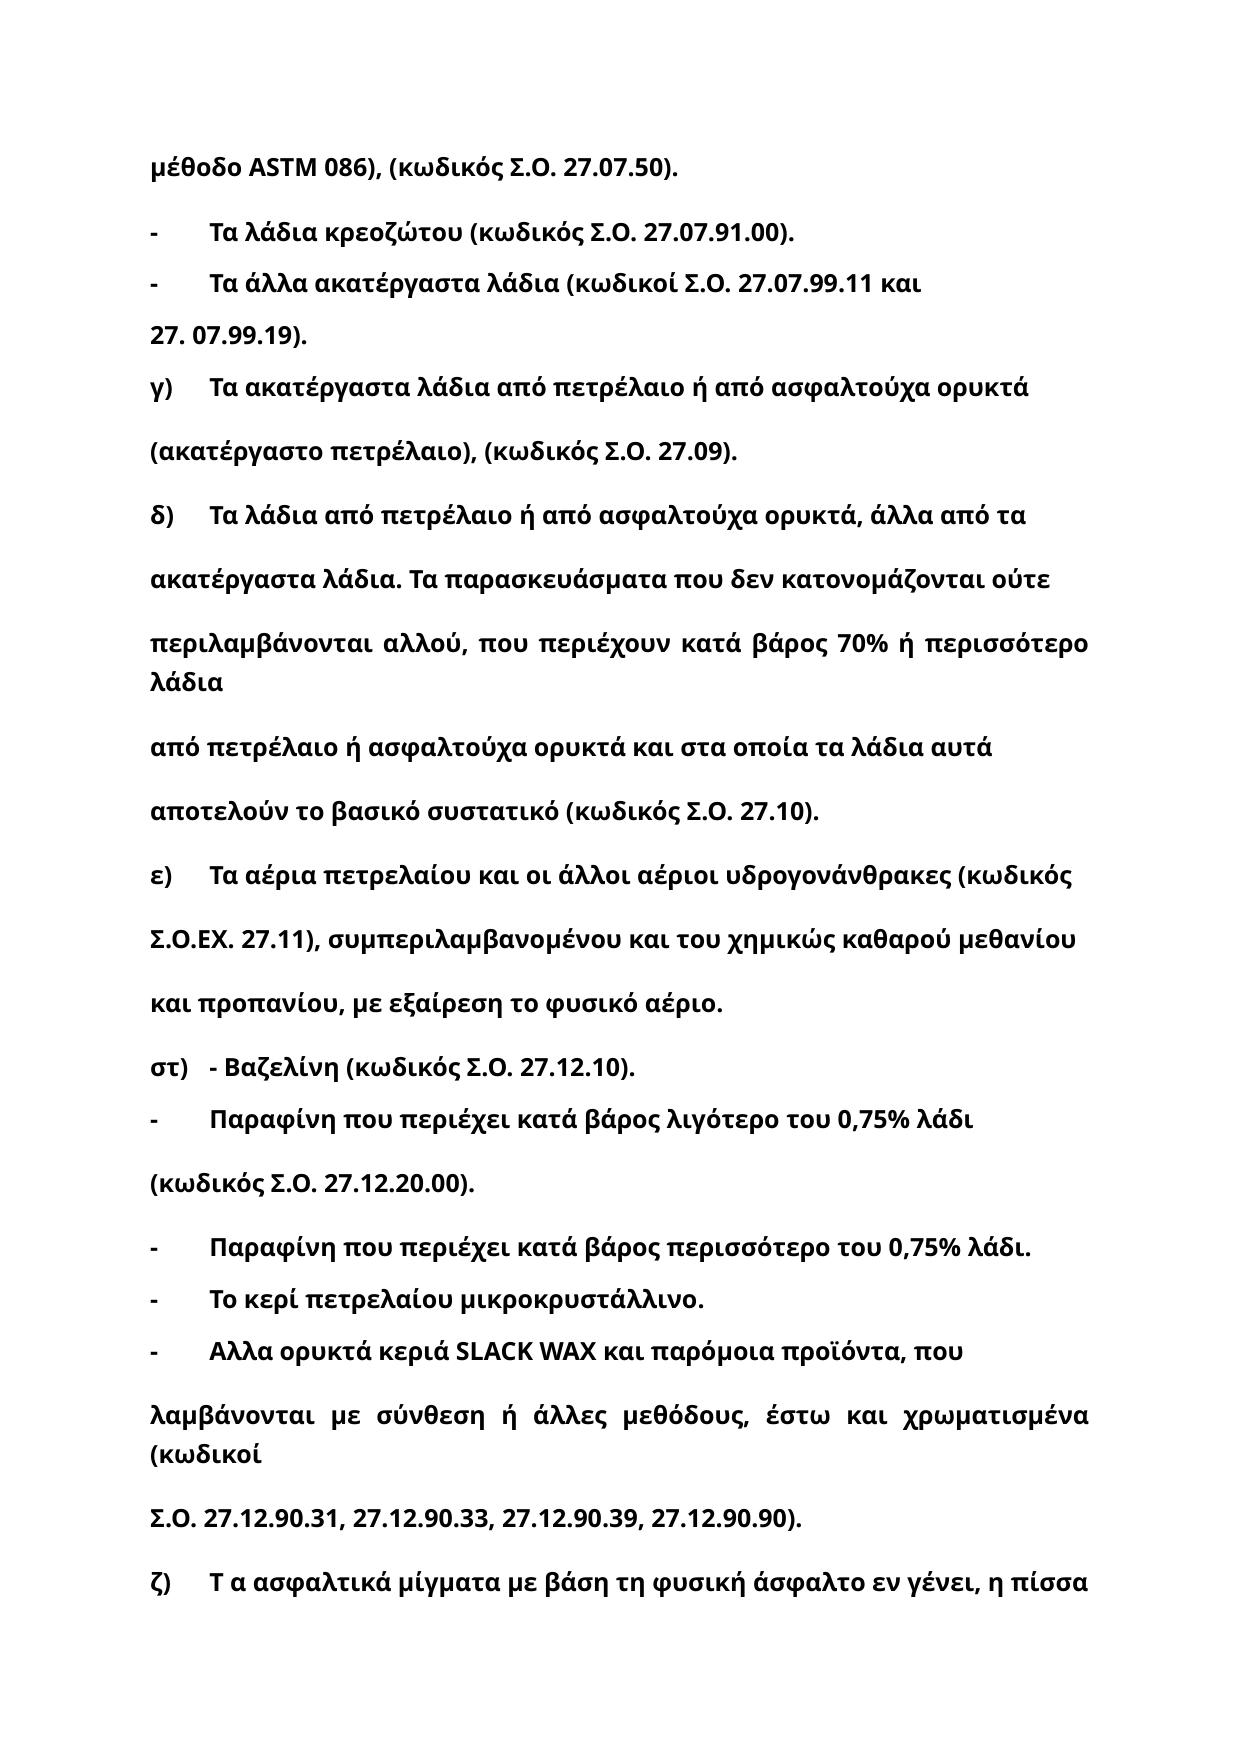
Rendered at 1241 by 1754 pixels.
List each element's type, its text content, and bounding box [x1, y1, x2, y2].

text ακατέργαστα λάδια. Τα παρασκευάσματα που δεν κατονομάζονται ούτε [150, 562, 1090, 596]
list - Παραφίνη που περιέχει κατά βάρος λιγότερο του 0,75% λάδι [150, 1102, 1090, 1136]
text (ακατέργαστο πετρέλαιο), (κωδικός Σ.Ο. 27.09). [150, 433, 1090, 467]
list - Αλλα ορυκτά κεριά SLACK WAX και παρόμοια προϊόντα, που [150, 1333, 1090, 1367]
list στ) - Βαζελίνη (κωδικός Σ.Ο. 27.12.10). [150, 1050, 1090, 1084]
list γ) Τα ακατέργαστα λάδια από πετρέλαιο ή από ασφαλτούχα ορυκτά [150, 369, 1090, 403]
list - Τα άλλα ακατέργαστα λάδια (κωδικοί Σ.Ο. 27.07.99.11 και [150, 266, 1090, 300]
list ζ) Τ α ασφαλτικά μίγματα με βάση τη φυσική άσφαλτο εν γένει, η πίσσα [150, 1565, 1090, 1599]
text αποτελούν το βασικό συστατικό (κωδικός Σ.Ο. 27.10). [150, 793, 1090, 827]
text Σ.Ο. 27.12.90.31, 27.12.90.33, 27.12.90.39, 27.12.90.90). [150, 1501, 1090, 1535]
text (κωδικός Σ.Ο. 27.12.20.00). [150, 1166, 1090, 1200]
text Σ.Ο.ΕΧ. 27.11), συμπεριλαμβανομένου και του χημικώς καθαρού μεθανίου [150, 922, 1090, 956]
text από πετρέλαιο ή ασφαλτούχα ορυκτά και στα οποία τα λάδια αυτά [150, 729, 1090, 763]
text περιλαμβάνονται αλλού, που περιέχουν κατά βάρος 70% ή περισσότερο λάδια [150, 626, 1090, 699]
text και προπανίου, με εξαίρεση το φυσικό αέριο. [150, 986, 1090, 1020]
text λαμβάνονται με σύνθεση ή άλλες μεθόδους, έστω και χρωματισμένα (κωδικοί [150, 1397, 1090, 1471]
list - Τα λάδια κρεοζώτου (κωδικός Σ.Ο. 27.07.91.00). [150, 214, 1090, 248]
list - Το κερί πετρελαίου μικροκρυστάλλινο. [150, 1282, 1090, 1316]
list - Παραφίνη που περιέχει κατά βάρος περισσότερο του 0,75% λάδι. [150, 1230, 1090, 1264]
list δ) Τα λάδια από πετρέλαιο ή από ασφαλτούχα ορυκτά, άλλα από τα [150, 497, 1090, 532]
list ε) Τα αέρια πετρελαίου και οι άλλοι αέριοι υδρογονάνθρακες (κωδικός [150, 857, 1090, 892]
text μέθοδο ASTM 086), (κωδικός Σ.Ο. 27.07.50). [150, 150, 1090, 184]
text 27. 07.99.19). [150, 317, 1090, 352]
